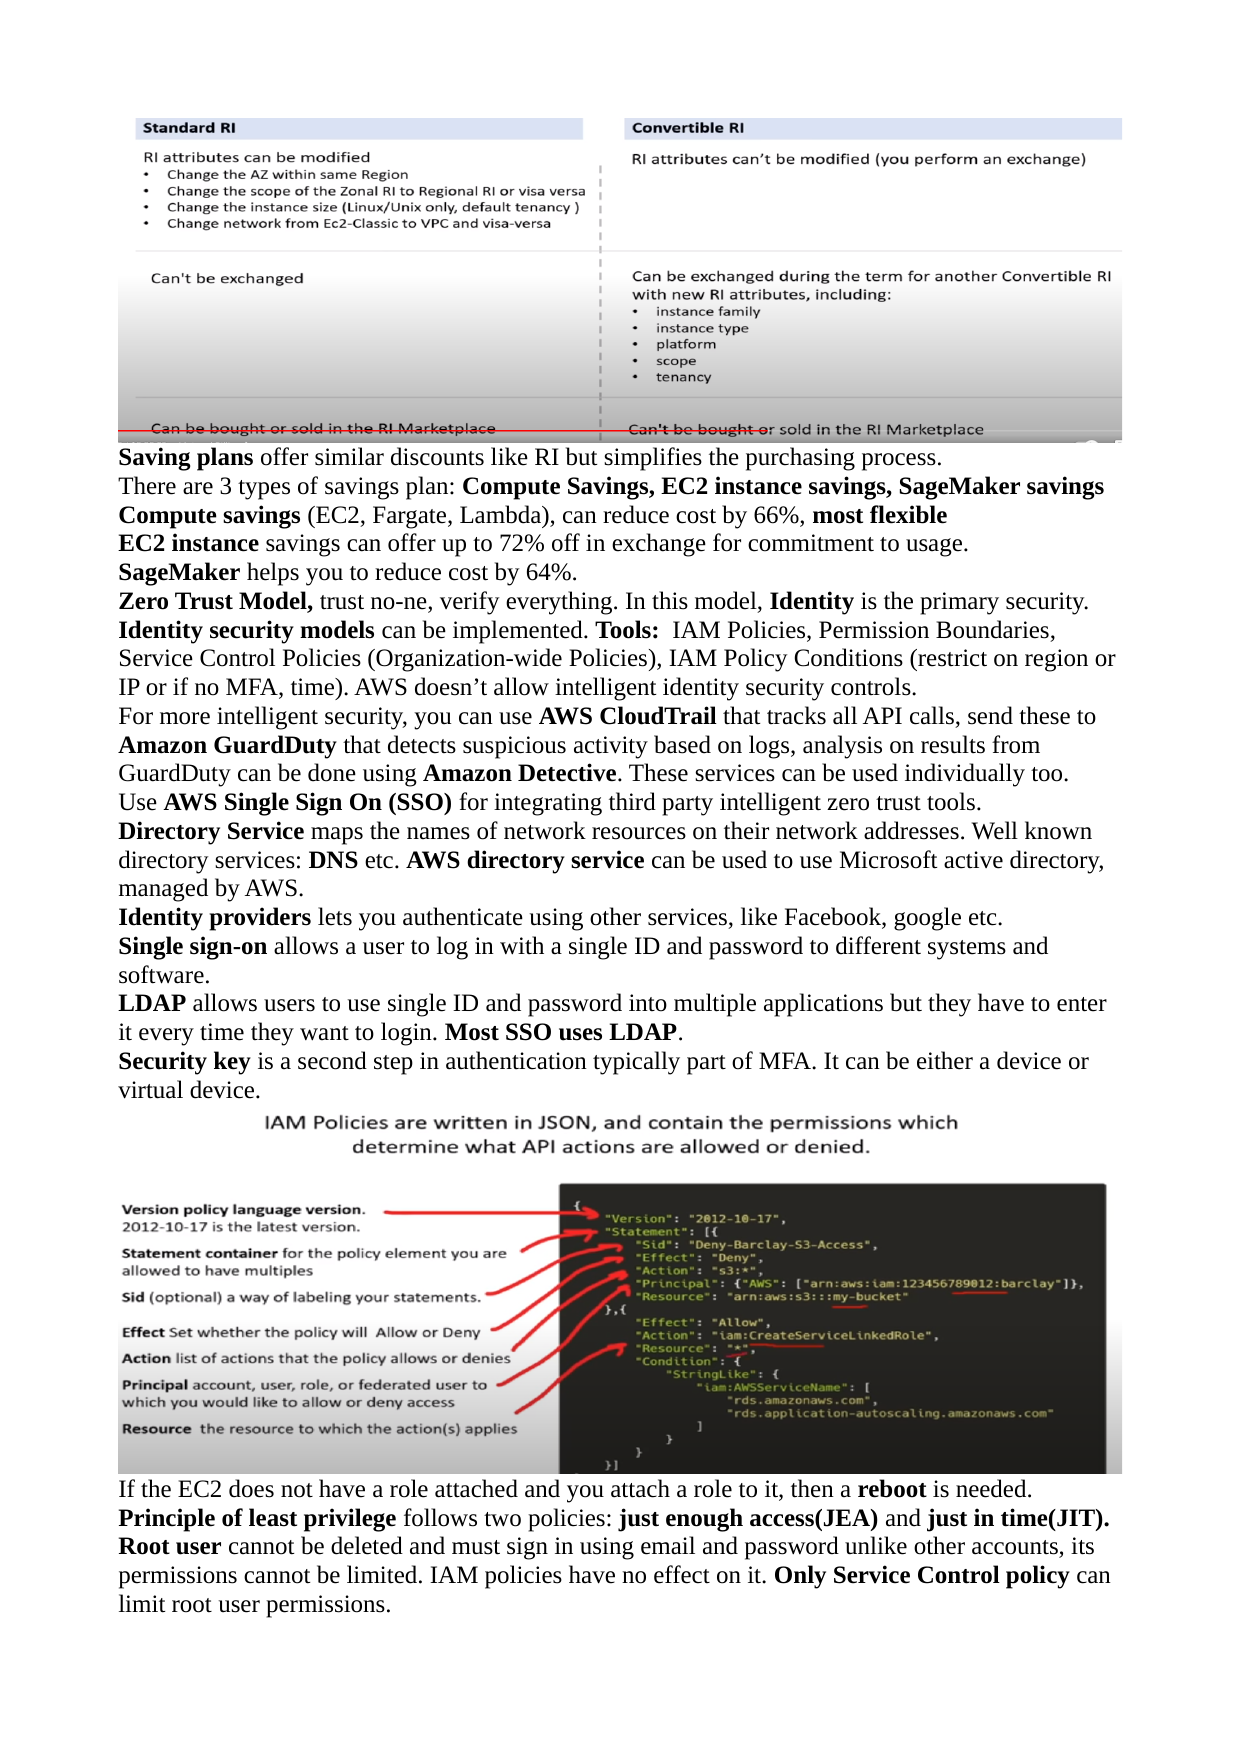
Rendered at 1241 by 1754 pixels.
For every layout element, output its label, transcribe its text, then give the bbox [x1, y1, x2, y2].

picture [118, 118, 1123, 443]
text Compute savings (EC2, Fargate, Lambda), can reduce cost by 66%, most flexible [118, 500, 1122, 528]
text Use AWS Single Sign On (SSO) for integrating third party intelligent zero trust tools. [118, 787, 1122, 816]
text For more intelligent security, you can use AWS CloudTrail that tracks all API calls, send these to Amazon GuardDuty that detects suspicious activity based on logs, analysis on results from GuardDuty can be done using Amazon Detective. These services can be used individually too. [118, 701, 1122, 787]
text Security key is a second step in authentication typically part of MFA. It can be either a device or virtual device. [118, 1046, 1122, 1103]
text Root user cannot be deleted and must sign in using email and password unlike other accounts, its permissions cannot be limited. IAM policies have no effect on it. Only Service Control policy can limit root user permissions. [118, 1531, 1122, 1618]
text EC2 instance savings can offer up to 72% off in exchange for commitment to usage. [118, 528, 1122, 557]
picture [118, 1103, 1123, 1474]
text Identity providers lets you authenticate using other services, like Facebook, google etc. [118, 902, 1122, 931]
text LDAP allows users to use single ID and password into multiple applications but they have to enter it every time they want to login. Most SSO uses LDAP. [118, 988, 1122, 1046]
text Zero Trust Model, trust no-ne, verify everything. In this model, Identity is the primary security. [118, 586, 1122, 615]
text There are 3 types of savings plan: Compute Savings, EC2 instance savings, SageMaker savings [118, 471, 1122, 500]
text Single sign-on allows a user to log in with a single ID and password to different systems and software. [118, 931, 1122, 988]
text Principle of least privilege follows two policies: just enough access(JEA) and just in time(JIT). [118, 1503, 1122, 1531]
text Saving plans offer similar discounts like RI but simplifies the purchasing process. [118, 443, 1122, 471]
text Identity security models can be implemented. Tools: IAM Policies, Permission Boundaries, Service Control Policies (Organization-wide Policies), IAM Policy Conditions (restrict on region or IP or if no MFA, time). AWS doesn’t allow intelligent identity security controls. [118, 615, 1122, 701]
text If the EC2 does not have a role attached and you attach a role to it, then a reboot is needed. [118, 1474, 1122, 1503]
text Directory Service maps the names of network resources on their network addresses. Well known directory services: DNS etc. AWS directory service can be used to use Microsoft active directory, managed by AWS. [118, 816, 1122, 902]
text SageMaker helps you to reduce cost by 64%. [118, 557, 1122, 586]
